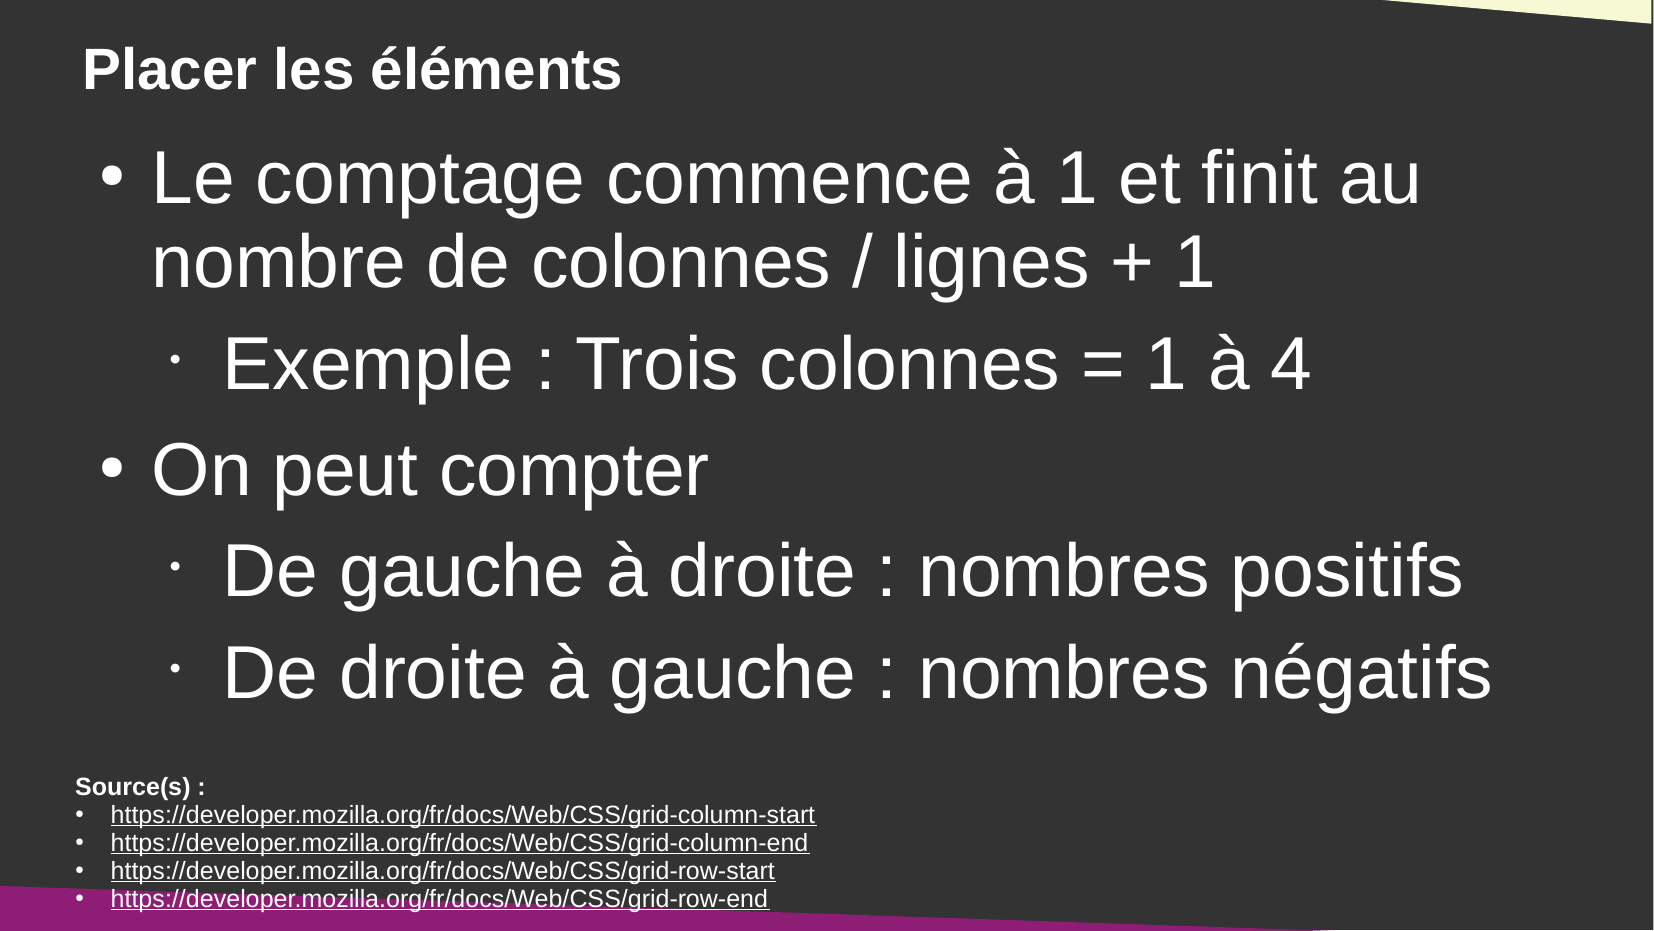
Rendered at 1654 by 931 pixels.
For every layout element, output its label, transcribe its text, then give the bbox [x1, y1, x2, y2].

list Le comptage commence à 1 et finit au nombre de colonnes / lignes + 1 Exemple : Trois colonnes = 1 à 4 On peut compter De gauche à droite : nombres positifs De droite à gauche : nombres négatifs [80, 135, 1620, 745]
text_box [0, 885, 1336, 931]
text_box [1382, 0, 1652, 24]
text_box Source(s) : https://developer.mozilla.org/fr/docs/Web/CSS/grid-column-start https://developer.mozilla.org/fr/docs/Web/CSS/grid-column-end https://developer.mozilla.org/fr/docs/Web/CSS/grid-row-start https://developer.mozilla.org/fr/docs/Web/CSS/grid-row-end [60, 765, 1546, 920]
title Placer les éléments [82, 37, 1571, 122]
